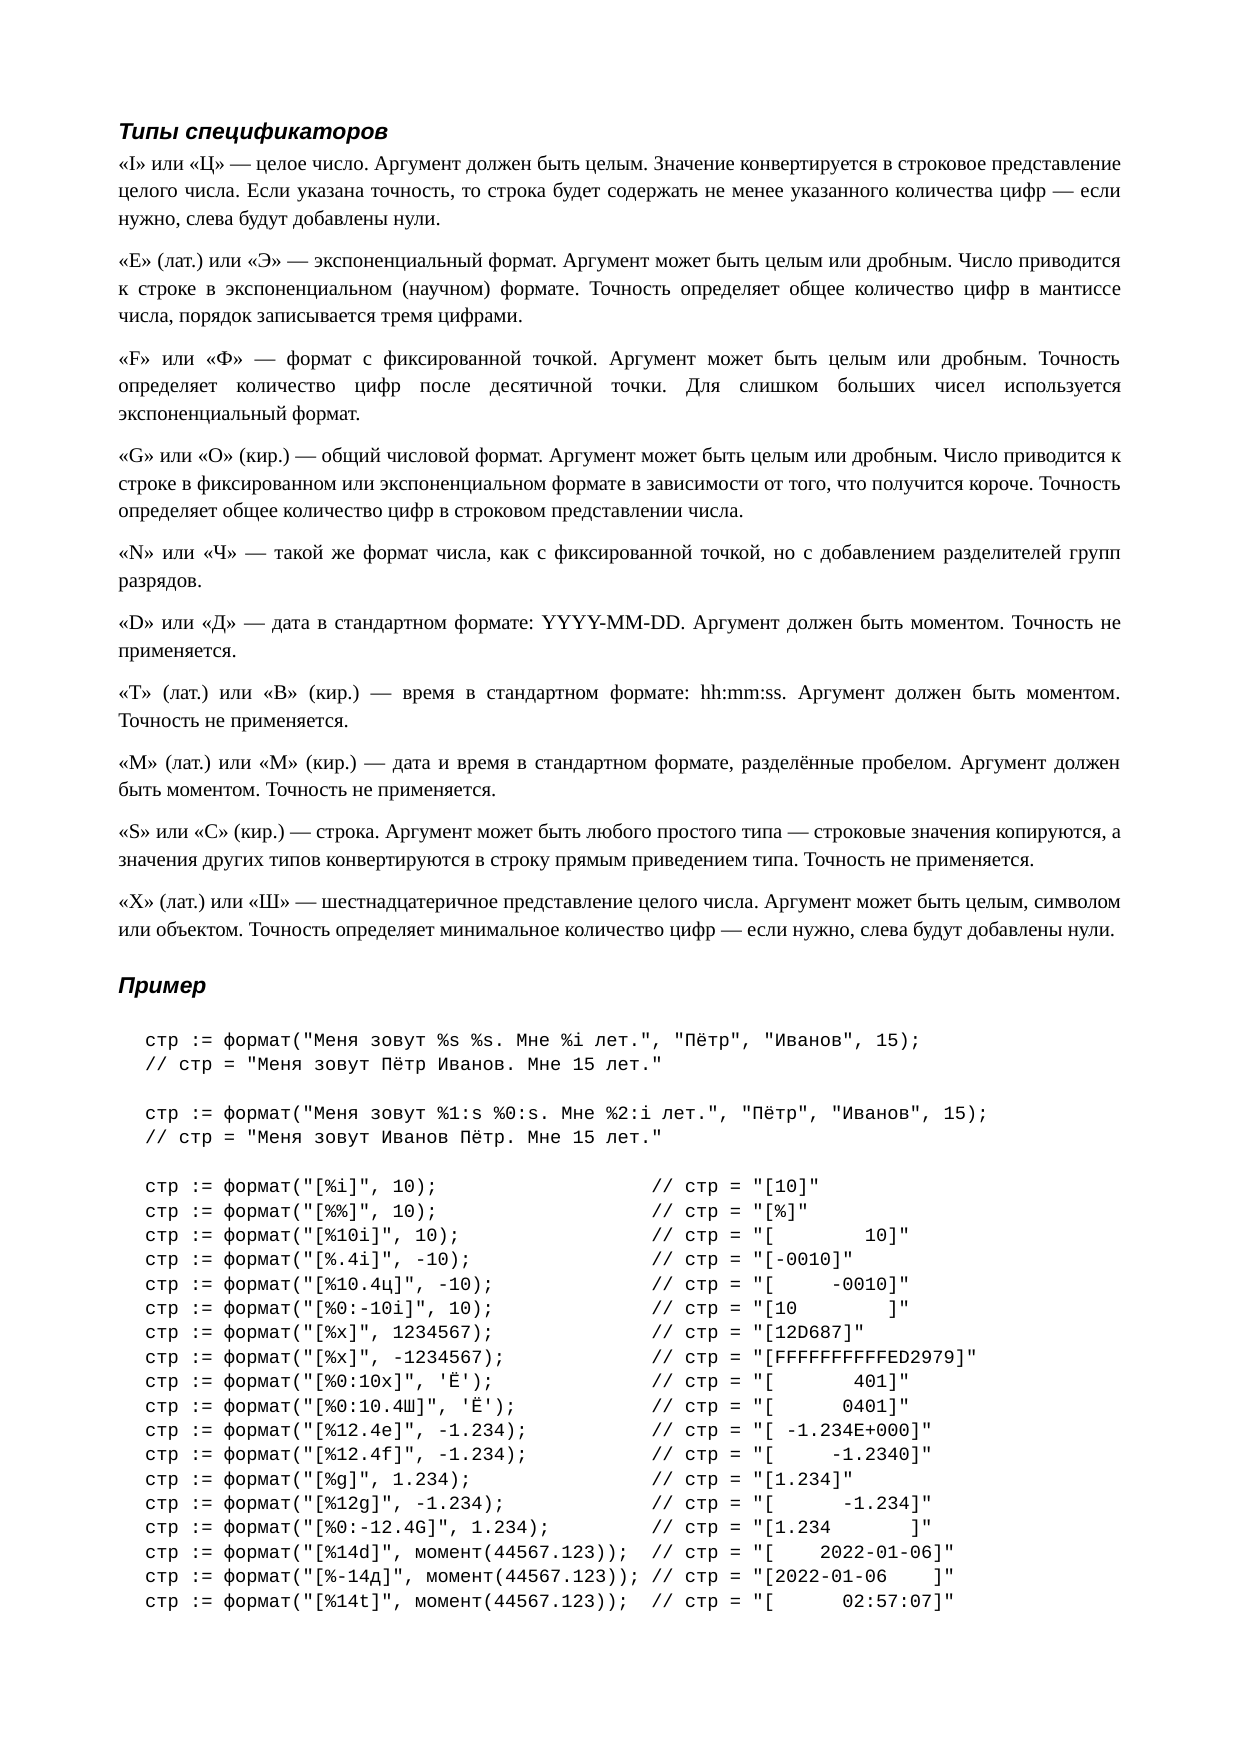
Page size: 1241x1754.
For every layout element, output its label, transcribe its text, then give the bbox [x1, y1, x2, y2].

text «X» (лат.) или «Ш» — шестнадцатеричное представление целого числа. Аргумент может быть целым, символом или объектом. Точность определяет минимальное количество цифр — если нужно, слева будут добавлены нули. [118, 889, 1122, 941]
text стр := формат("[%-14д]", момент(44567.123)); // стр = "[2022-01-06 ]" [136, 1558, 1104, 1582]
text стр := формат("[%14t]", момент(44567.123)); // стр = "[ 02:57:07]" [136, 1582, 1104, 1613]
text «F» или «Ф» — формат с фиксированной точкой. Аргумент может быть целым или дробным. Точность определяет количество цифр после десятичной точки. Для слишком больших чисел используется экспоненциальный формат. [118, 346, 1122, 425]
text стр := формат("[%0:10.4Ш]", 'Ё'); // стр = "[ 0401]" [136, 1387, 1104, 1412]
text стр := формат("[%x]", -1234567); // стр = "[FFFFFFFFFFED2979]" [136, 1339, 1104, 1363]
text стр := формат("[%%]", 10); // стр = "[%]" [136, 1192, 1104, 1217]
text «D» или «Д» — дата в стандартном формате: YYYY-MM-DD. Аргумент должен быть моментом. Точность не применяется. [118, 610, 1122, 662]
text «G» или «О» (кир.) — общий числовой формат. Аргумент может быть целым или дробным. Число приводится к строке в фиксированном или экспоненциальном формате в зависимости от того, что получится короче. Точность определяет общее количество цифр в строковом представлении числа. [118, 443, 1122, 522]
text стр := формат("Меня зовут %s %s. Мне %i лет.", "Пётр", "Иванов", 15); [136, 1022, 1104, 1046]
text «T» (лат.) или «В» (кир.) — время в стандартном формате: hh:mm:ss. Аргумент должен быть моментом. Точность не применяется. [118, 680, 1122, 732]
text стр := формат("[%x]", 1234567); // стр = "[12D687]" [136, 1314, 1104, 1339]
text «N» или «Ч» — такой же формат числа, как с фиксированной точкой, но с добавлением разделителей групп разрядов. [118, 540, 1122, 592]
text «I» или «Ц» — целое число. Аргумент должен быть целым. Значение конвертируется в строковое представление целого числа. Если указана точность, то строка будет содержать не менее указанного количества цифр — если нужно, слева будут добавлены нули. [118, 151, 1122, 230]
text стр := формат("[%12g]", -1.234); // стр = "[ -1.234]" [136, 1485, 1104, 1509]
text стр := формат("[%0:10x]", 'Ё'); // стр = "[ 401]" [136, 1363, 1104, 1387]
text // стр = "Меня зовут Иванов Пётр. Мне 15 лет." [136, 1119, 1104, 1149]
text «S» или «С» (кир.) — строка. Аргумент может быть любого простого типа — строковые значения копируются, а значения других типов конвертируются в строку прямым приведением типа. Точность не применяется. [118, 819, 1122, 871]
text стр := формат("[%12.4f]", -1.234); // стр = "[ -1.2340]" [136, 1436, 1104, 1461]
subtitle Пример [118, 972, 1122, 998]
text стр := формат("[%g]", 1.234); // стр = "[1.234]" [136, 1461, 1104, 1485]
text «E» (лат.) или «Э» — экспоненциальный формат. Аргумент может быть целым или дробным. Число приводится к строке в экспоненциальном (научном) формате. Точность определяет общее количество цифр в мантиссе числа, порядок записывается тремя цифрами. [118, 248, 1122, 327]
text стр := формат("[%.4i]", -10); // стр = "[-0010]" [136, 1241, 1104, 1266]
text // стр = "Меня зовут Пётр Иванов. Мне 15 лет." [136, 1046, 1104, 1076]
text стр := формат("[%0:-12.4G]", 1.234); // стр = "[1.234 ]" [136, 1509, 1104, 1534]
subtitle Типы спецификаторов [118, 118, 1122, 144]
text стр := формат("[%14d]", момент(44567.123)); // стр = "[ 2022-01-06]" [136, 1534, 1104, 1558]
text стр := формат("[%12.4e]", -1.234); // стр = "[ -1.234E+000]" [136, 1412, 1104, 1436]
text стр := формат("[%i]", 10); // стр = "[10]" [136, 1168, 1104, 1192]
text «M» (лат.) или «М» (кир.) — дата и время в стандартном формате, разделённые пробелом. Аргумент должен быть моментом. Точность не применяется. [118, 750, 1122, 801]
text стр := формат("[%10.4ц]", -10); // стр = "[ -0010]" [136, 1266, 1104, 1290]
text стр := формат("Меня зовут %1:s %0:s. Мне %2:i лет.", "Пётр", "Иванов", 15); [136, 1095, 1104, 1119]
text стр := формат("[%0:-10i]", 10); // стр = "[10 ]" [136, 1290, 1104, 1314]
text стр := формат("[%10i]", 10); // стр = "[ 10]" [136, 1217, 1104, 1241]
